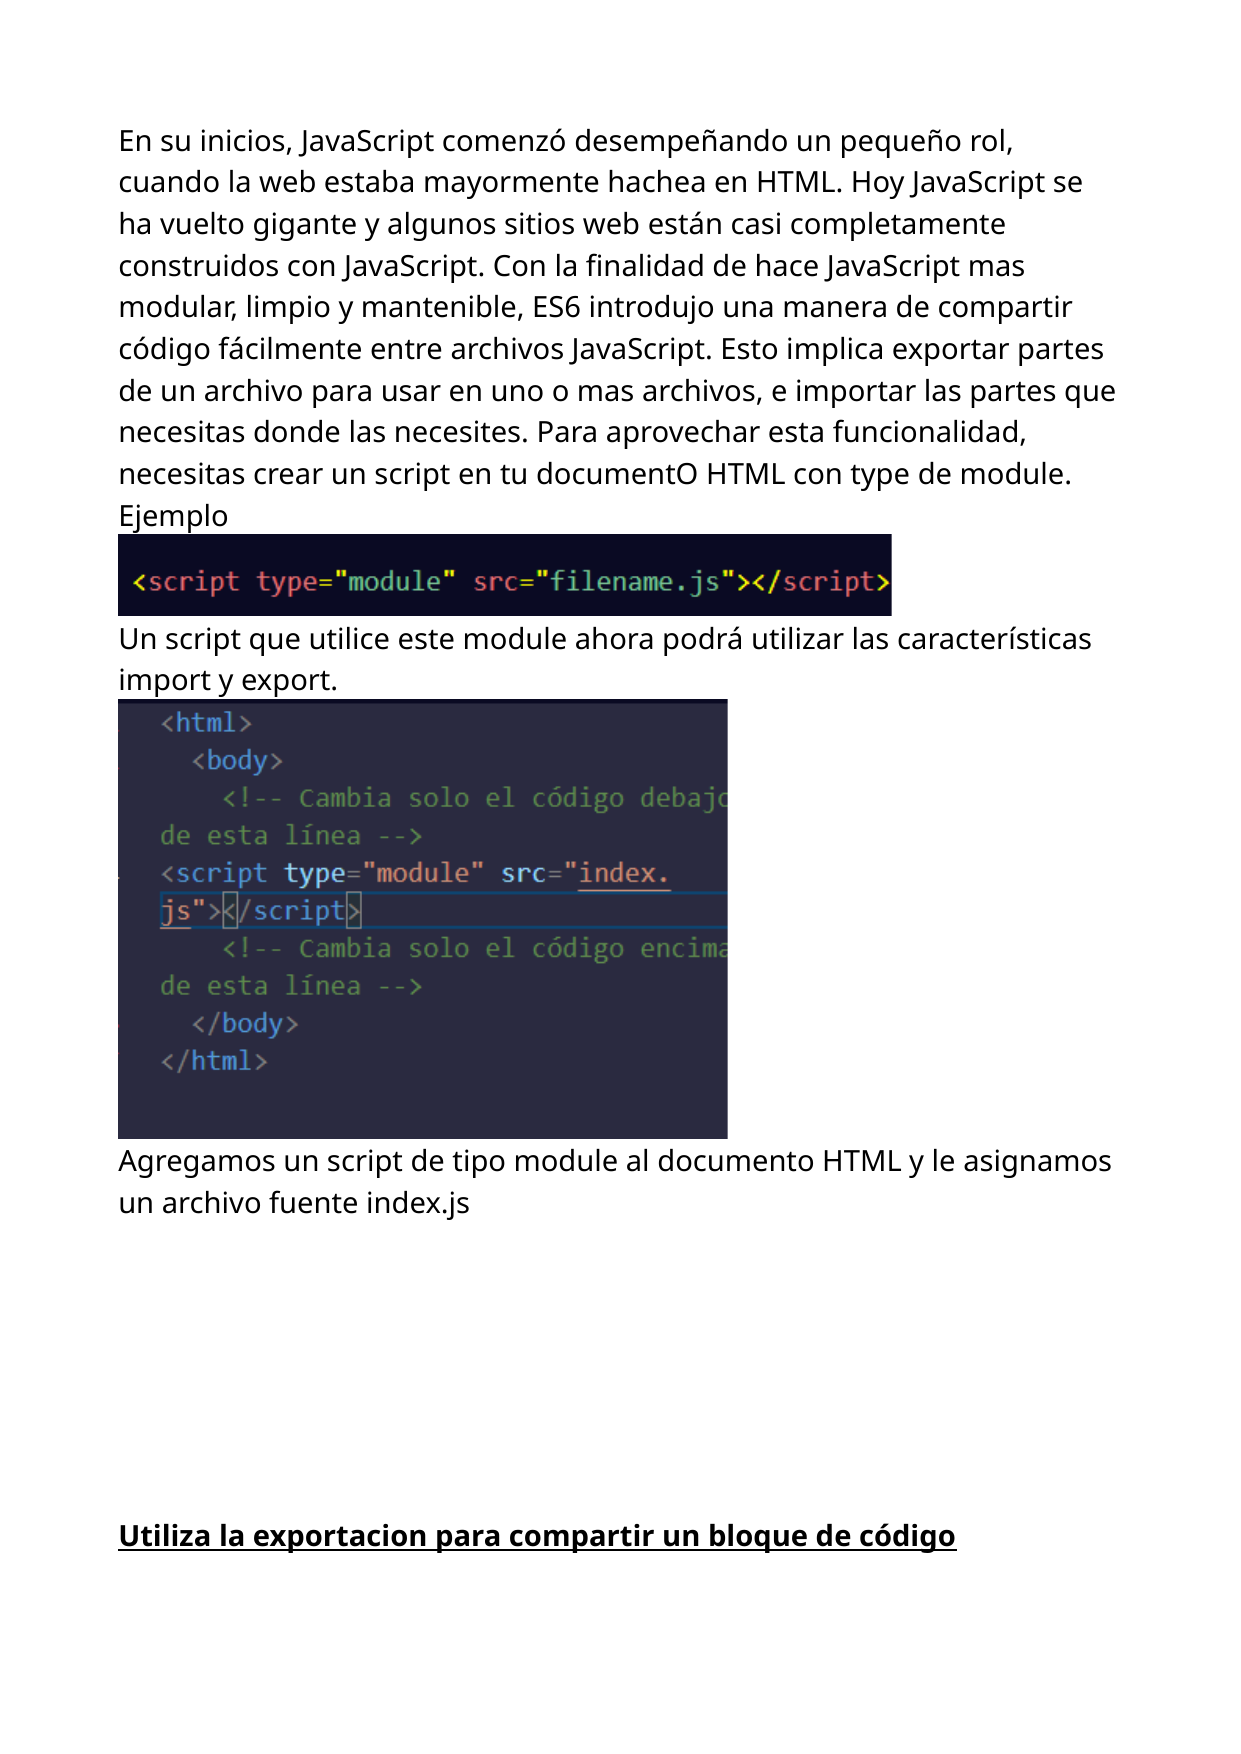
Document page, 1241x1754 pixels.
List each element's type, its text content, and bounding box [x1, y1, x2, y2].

text Un script que utilice este module ahora podrá utilizar las características import y export. [118, 616, 1122, 699]
text Utiliza la exportacion para compartir un bloque de código [118, 1513, 1122, 1555]
text Agregamos un script de tipo module al documento HTML y le asignamos un archivo fuente index.js [118, 1138, 1122, 1222]
text En su inicios, JavaScript comenzó desempeñando un pequeño rol, cuando la web estaba mayormente hachea en HTML. Hoy JavaScript se ha vuelto gigante y algunos sitios web están casi completamente construidos con JavaScript. Con la finalidad de hace JavaScript mas modular, limpio y mantenible, ES6 introdujo una manera de compartir código fácilmente entre archivos JavaScript. Esto implica exportar partes de un archivo para usar en uno o mas archivos, e importar las partes que necesitas donde las necesites. Para aprovechar esta funcionalidad, necesitas crear un script en tu documentO HTML con type de module. Ejemplo [118, 118, 1122, 535]
